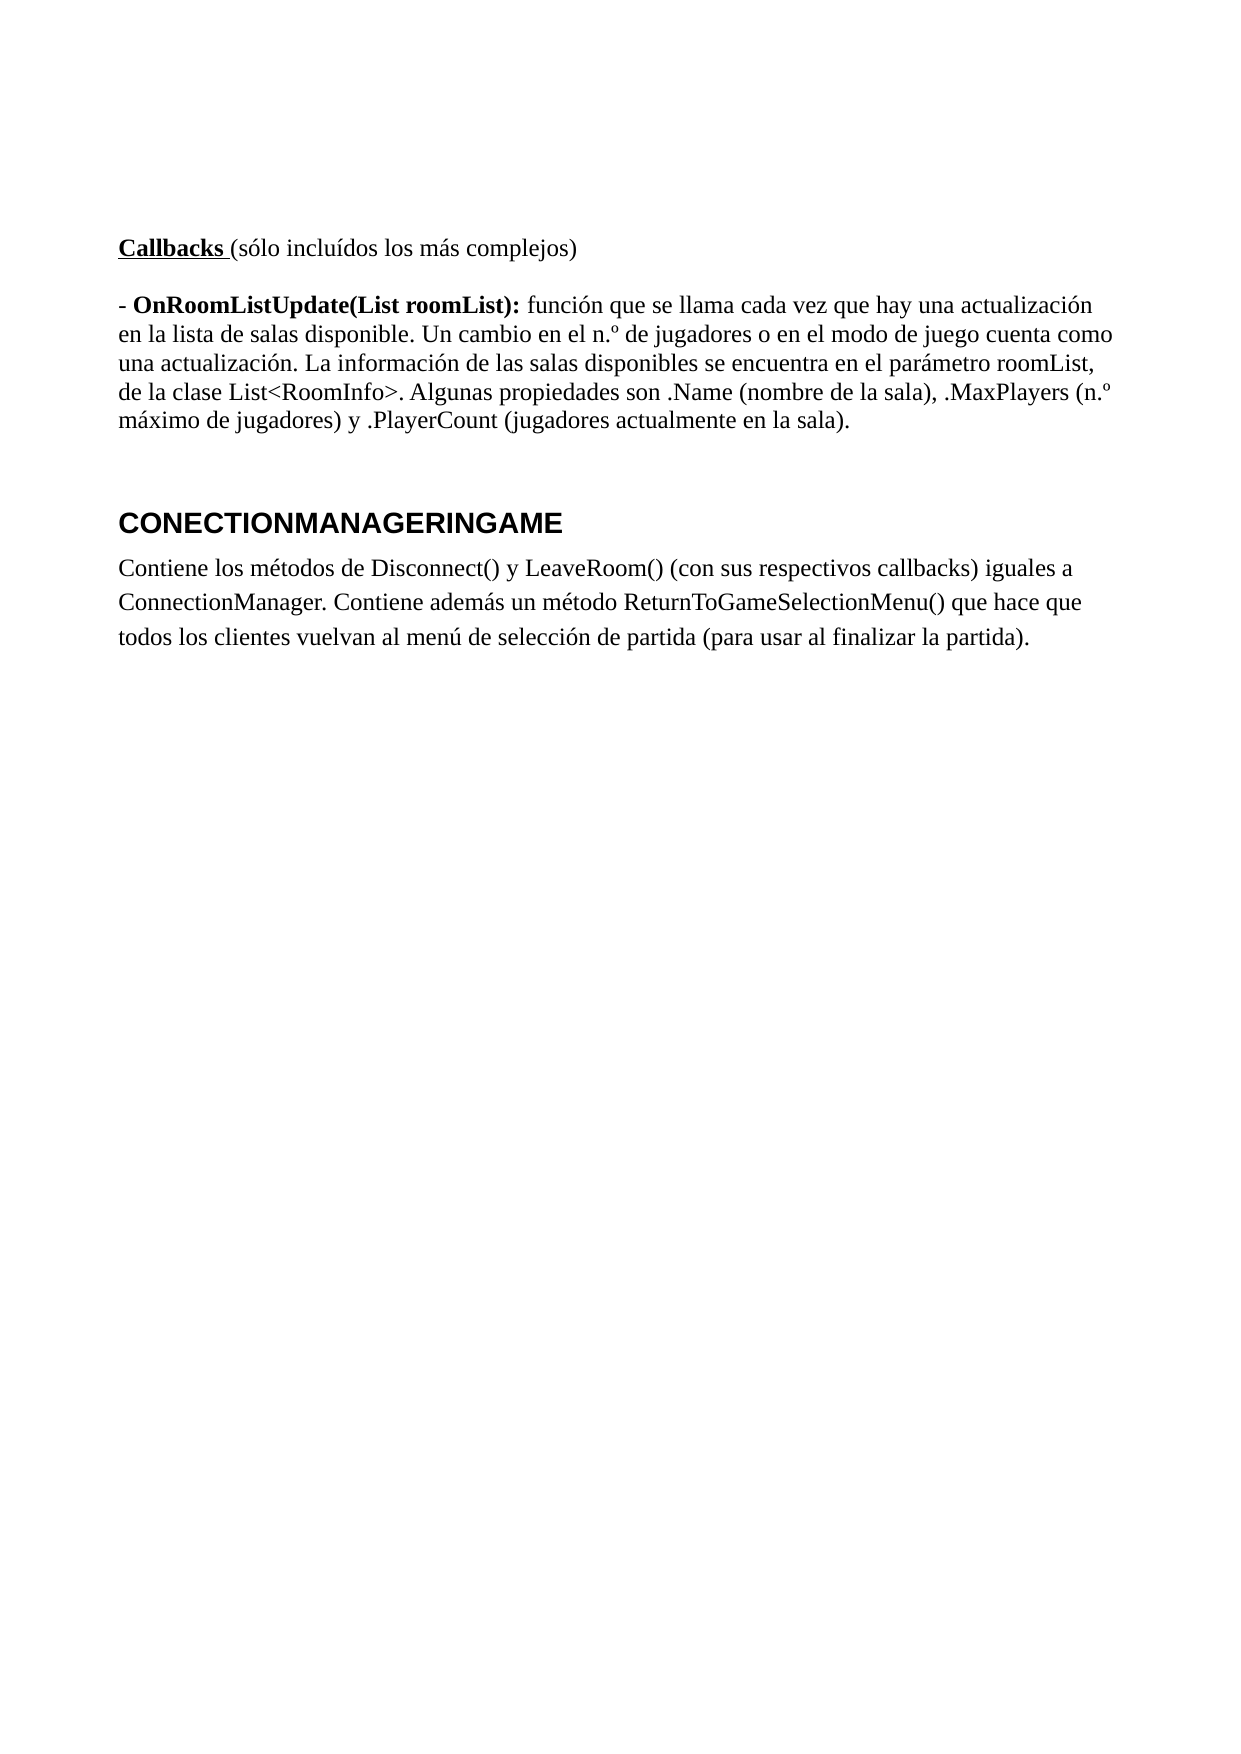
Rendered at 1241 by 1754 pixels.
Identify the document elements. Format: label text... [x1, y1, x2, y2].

subtitle CONECTIONMANAGERINGAME [118, 506, 1122, 540]
text - OnRoomListUpdate(List roomList): función que se llama cada vez que hay una actualización en la lista de salas disponible. Un cambio en el n.º de jugadores o en el modo de juego cuenta como una actualización. La información de las salas disponibles se encuentra en el parámetro roomList, de la clase List<RoomInfo>. Algunas propiedades son .Name (nombre de la sala), .MaxPlayers (n.º máximo de jugadores) y .PlayerCount (jugadores actualmente en la sala). [118, 291, 1122, 434]
text Contiene los métodos de Disconnect() y LeaveRoom() (con sus respectivos callbacks) iguales a ConnectionManager. Contiene además un método ReturnToGameSelectionMenu() que hace que todos los clientes vuelvan al menú de selección de partida (para usar al finalizar la partida). [118, 553, 1122, 650]
text Callbacks (sólo incluídos los más complejos) [118, 233, 1122, 262]
